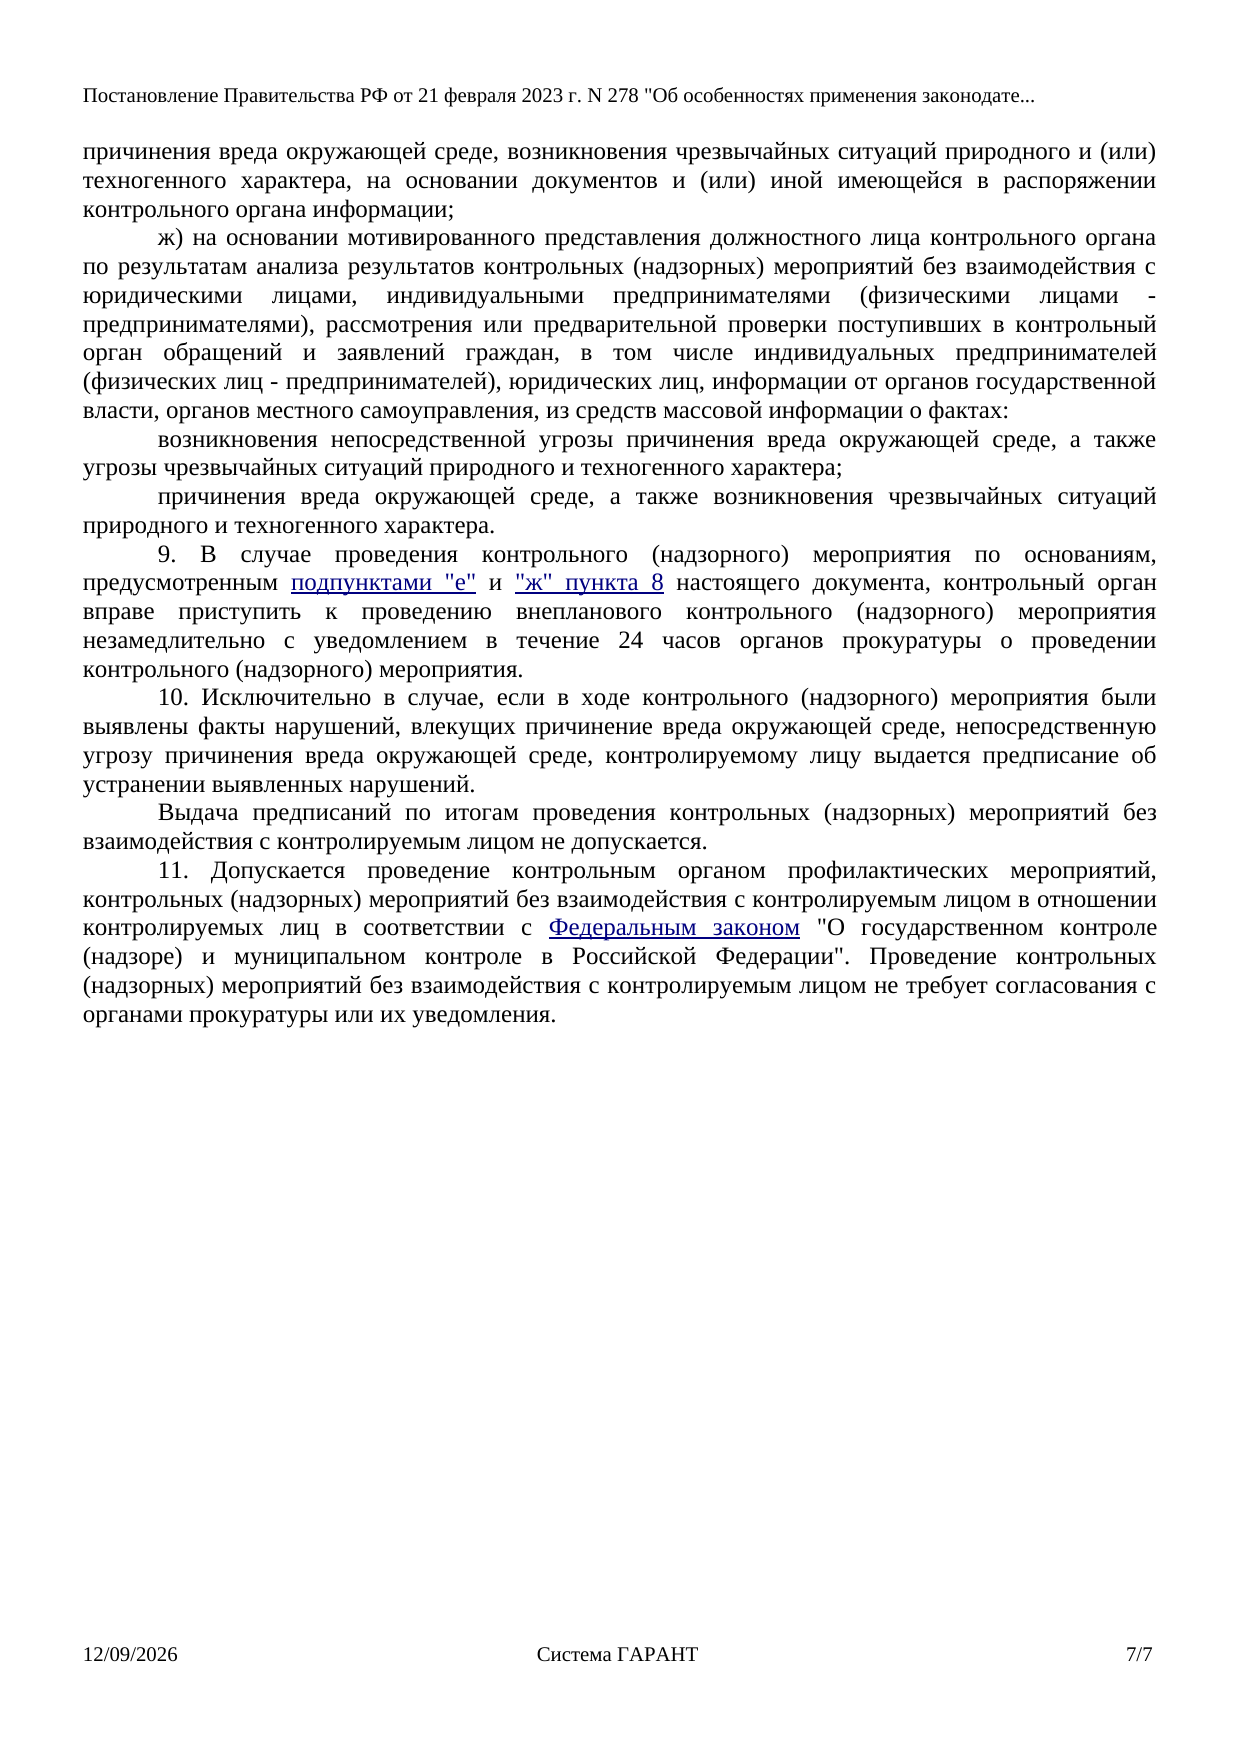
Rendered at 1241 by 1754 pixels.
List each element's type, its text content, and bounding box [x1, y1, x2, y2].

text ж) на основании мотивированного представления должностного лица контрольного органа по результатам анализа результатов контрольных (надзорных) мероприятий без взаимодействия с юридическими лицами, индивидуальными предпринимателями (физическими лицами - предпринимателями), рассмотрения или предварительной проверки поступивших в контрольный орган обращений и заявлений граждан, в том числе индивидуальных предпринимателей (физических лиц - предпринимателей), юридических лиц, информации от органов государственной власти, органов местного самоуправления, из средств массовой информации о фактах: [83, 222, 1157, 424]
text 11. Допускается проведение контрольным органом профилактических мероприятий, контрольных (надзорных) мероприятий без взаимодействия с контролируемым лицом в отношении контролируемых лиц в соответствии с Федеральным законом "О государственном контроле (надзоре) и муниципальном контроле в Российской Федерации". Проведение контрольных (надзорных) мероприятий без взаимодействия с контролируемым лицом не требует согласования с органами прокуратуры или их уведомления. [83, 855, 1157, 1027]
text 10. Исключительно в случае, если в ходе контрольного (надзорного) мероприятия были выявлены факты нарушений, влекущих причинение вреда окружающей среде, непосредственную угрозу причинения вреда окружающей среде, контролируемому лицу выдается предписание об устранении выявленных нарушений. [83, 682, 1157, 797]
text 9. В случае проведения контрольного (надзорного) мероприятия по основаниям, предусмотренным подпунктами "е" и "ж" пункта 8 настоящего документа, контрольный орган вправе приступить к проведению внепланового контрольного (надзорного) мероприятия незамедлительно с уведомлением в течение 24 часов органов прокуратуры о проведении контрольного (надзорного) мероприятия. [83, 539, 1157, 682]
text причинения вреда окружающей среде, а также возникновения чрезвычайных ситуаций природного и техногенного характера. [83, 481, 1157, 539]
text Выдача предписаний по итогам проведения контрольных (надзорных) мероприятий без взаимодействия с контролируемым лицом не допускается. [83, 797, 1157, 855]
text возникновения непосредственной угрозы причинения вреда окружающей среде, а также угрозы чрезвычайных ситуаций природного и техногенного характера; [83, 424, 1157, 481]
text причинения вреда окружающей среде, возникновения чрезвычайных ситуаций природного и (или) техногенного характера, на основании документов и (или) иной имеющейся в распоряжении контрольного органа информации; [83, 136, 1157, 222]
